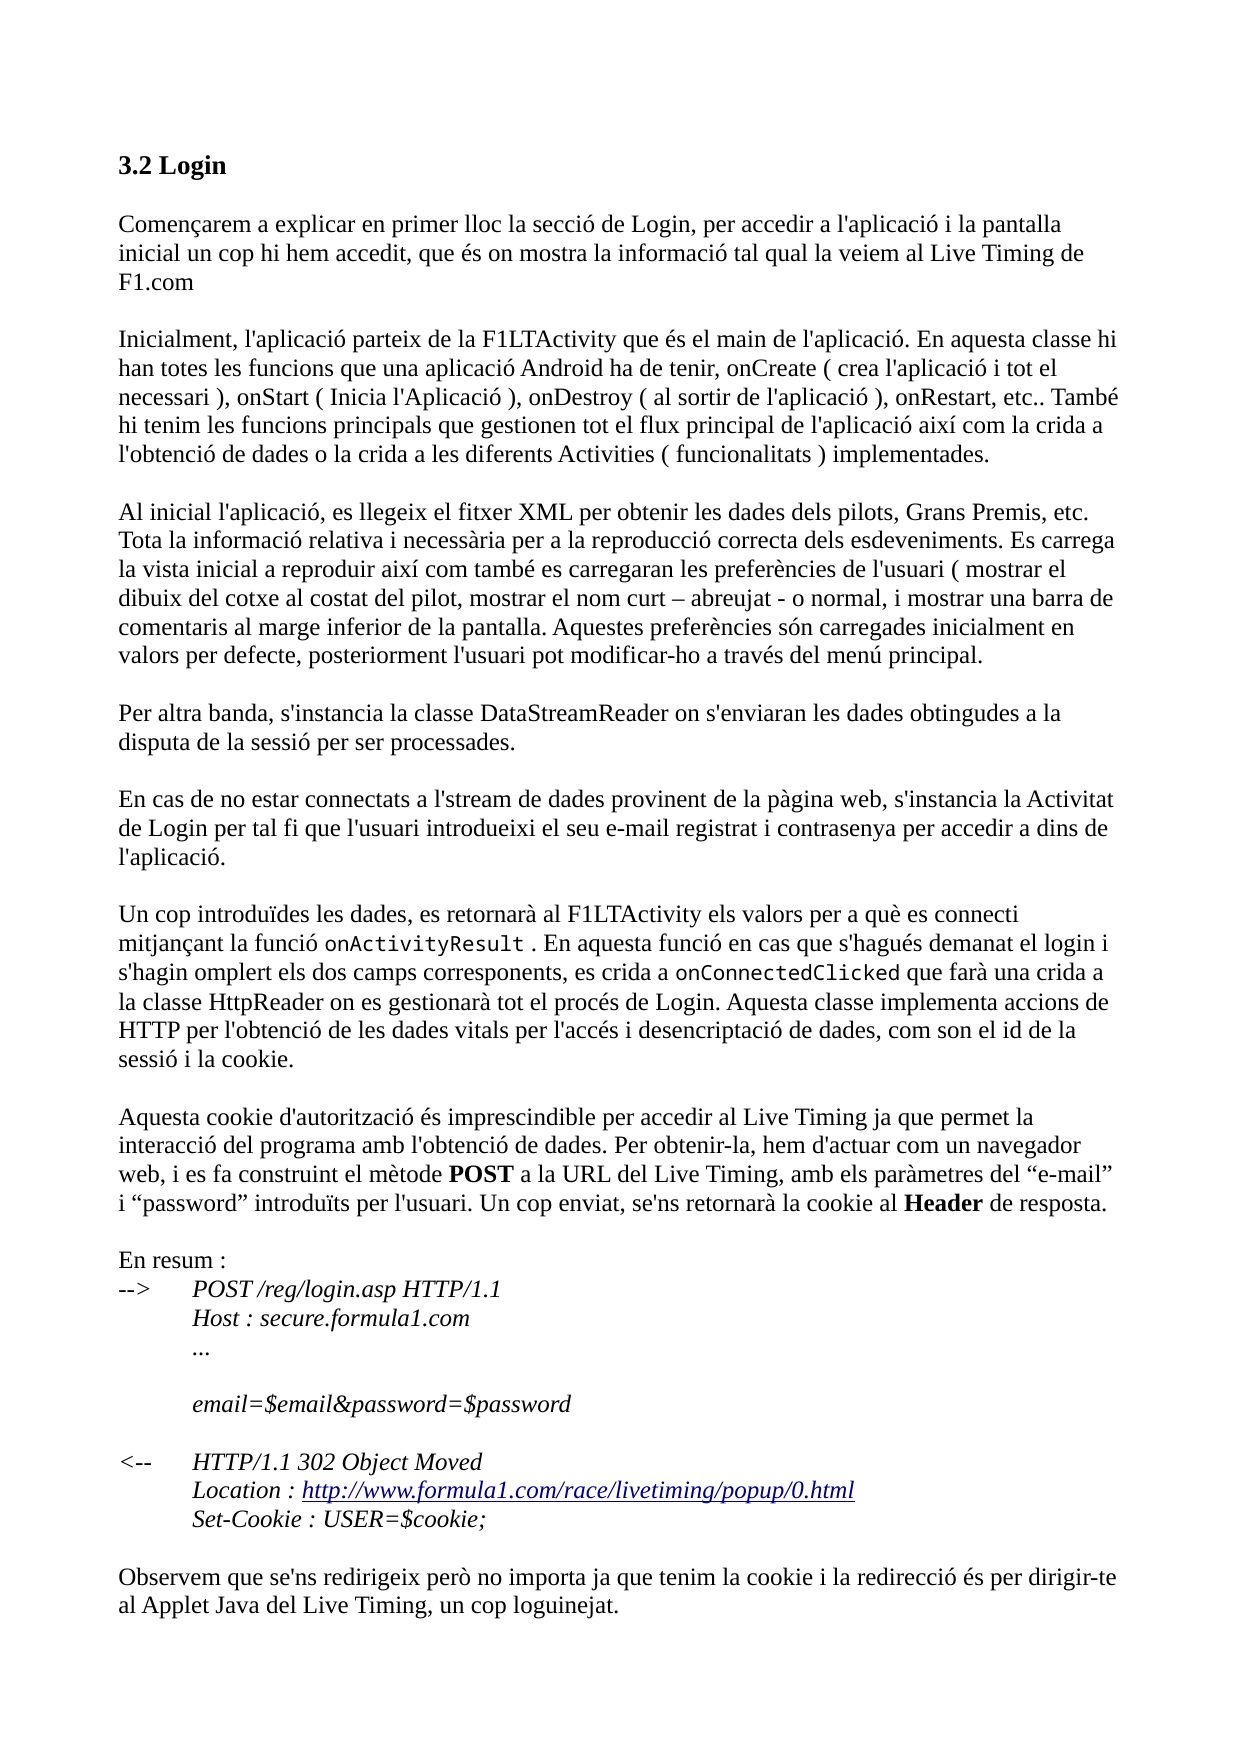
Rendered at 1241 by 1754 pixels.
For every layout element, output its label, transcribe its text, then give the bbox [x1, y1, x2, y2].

text Observem que se'ns redirigeix però no importa ja que tenim la cookie i la redirecció és per dirigir-te al Applet Java del Live Timing, un cop loguinejat. [118, 1562, 1122, 1619]
text 3.2 Login [118, 149, 1122, 180]
text Un cop introduïdes les dades, es retornarà al F1LTActivity els valors per a què es connecti mitjançant la funció onActivityResult . En aquesta funció en cas que s'hagués demanat el login i s'hagin omplert els dos camps corresponents, es crida a onConnectedClicked que farà una crida a la classe HttpReader on es gestionarà tot el procés de Login. Aquesta classe implementa accions de HTTP per l'obtenció de les dades vitals per l'accés i desencriptació de dades, com son el id de la sessió i la cookie. [118, 899, 1122, 1073]
text Location : http://www.formula1.com/race/livetiming/popup/0.html [118, 1476, 1122, 1504]
text Inicialment, l'aplicació parteix de la F1LTActivity que és el main de l'aplicació. En aquesta classe hi han totes les funcions que una aplicació Android ha de tenir, onCreate ( crea l'aplicació i tot el necessari ), onStart ( Inicia l'Aplicació ), onDestroy ( al sortir de l'aplicació ), onRestart, etc.. També hi tenim les funcions principals que gestionen tot el flux principal de l'aplicació així com la crida a l'obtenció de dades o la crida a les diferents Activities ( funcionalitats ) implementades. [118, 324, 1122, 468]
text Host : secure.formula1.com [118, 1303, 1122, 1332]
text En cas de no estar connectats a l'stream de dades provinent de la pàgina web, s'instancia la Activitat de Login per tal fi que l'usuari introdueixi el seu e-mail registrat i contrasenya per accedir a dins de l'aplicació. [118, 784, 1122, 870]
text Aquesta cookie d'autorització és imprescindible per accedir al Live Timing ja que permet la interacció del programa amb l'obtenció de dades. Per obtenir-la, hem d'actuar com un navegador web, i es fa construint el mètode POST a la URL del Live Timing, amb els paràmetres del “e-mail” i “password” introduïts per l'usuari. Un cop enviat, se'ns retornarà la cookie al Header de resposta. [118, 1102, 1122, 1217]
text ... [118, 1332, 1122, 1361]
text Set-Cookie : USER=$cookie; [118, 1504, 1122, 1533]
text --> POST /reg/login.asp HTTP/1.1 [118, 1274, 1122, 1303]
text <-- HTTP/1.1 302 Object Moved [118, 1447, 1122, 1476]
text email=$email&password=$password [118, 1389, 1122, 1418]
text Per altra banda, s'instancia la classe DataStreamReader on s'enviaran les dades obtingudes a la disputa de la sessió per ser processades. [118, 698, 1122, 755]
text En resum : [118, 1246, 1122, 1274]
text Començarem a explicar en primer lloc la secció de Login, per accedir a l'aplicació i la pantalla inicial un cop hi hem accedit, que és on mostra la informació tal qual la veiem al Live Timing de F1.com [118, 209, 1122, 295]
text Al inicial l'aplicació, es llegeix el fitxer XML per obtenir les dades dels pilots, Grans Premis, etc. Tota la informació relativa i necessària per a la reproducció correcta dels esdeveniments. Es carrega la vista inicial a reproduir així com també es carregaran les preferències de l'usuari ( mostrar el dibuix del cotxe al costat del pilot, mostrar el nom curt – abreujat - o normal, i mostrar una barra de comentaris al marge inferior de la pantalla. Aquestes preferències són carregades inicialment en valors per defecte, posteriorment l'usuari pot modificar-ho a través del menú principal. [118, 497, 1122, 669]
